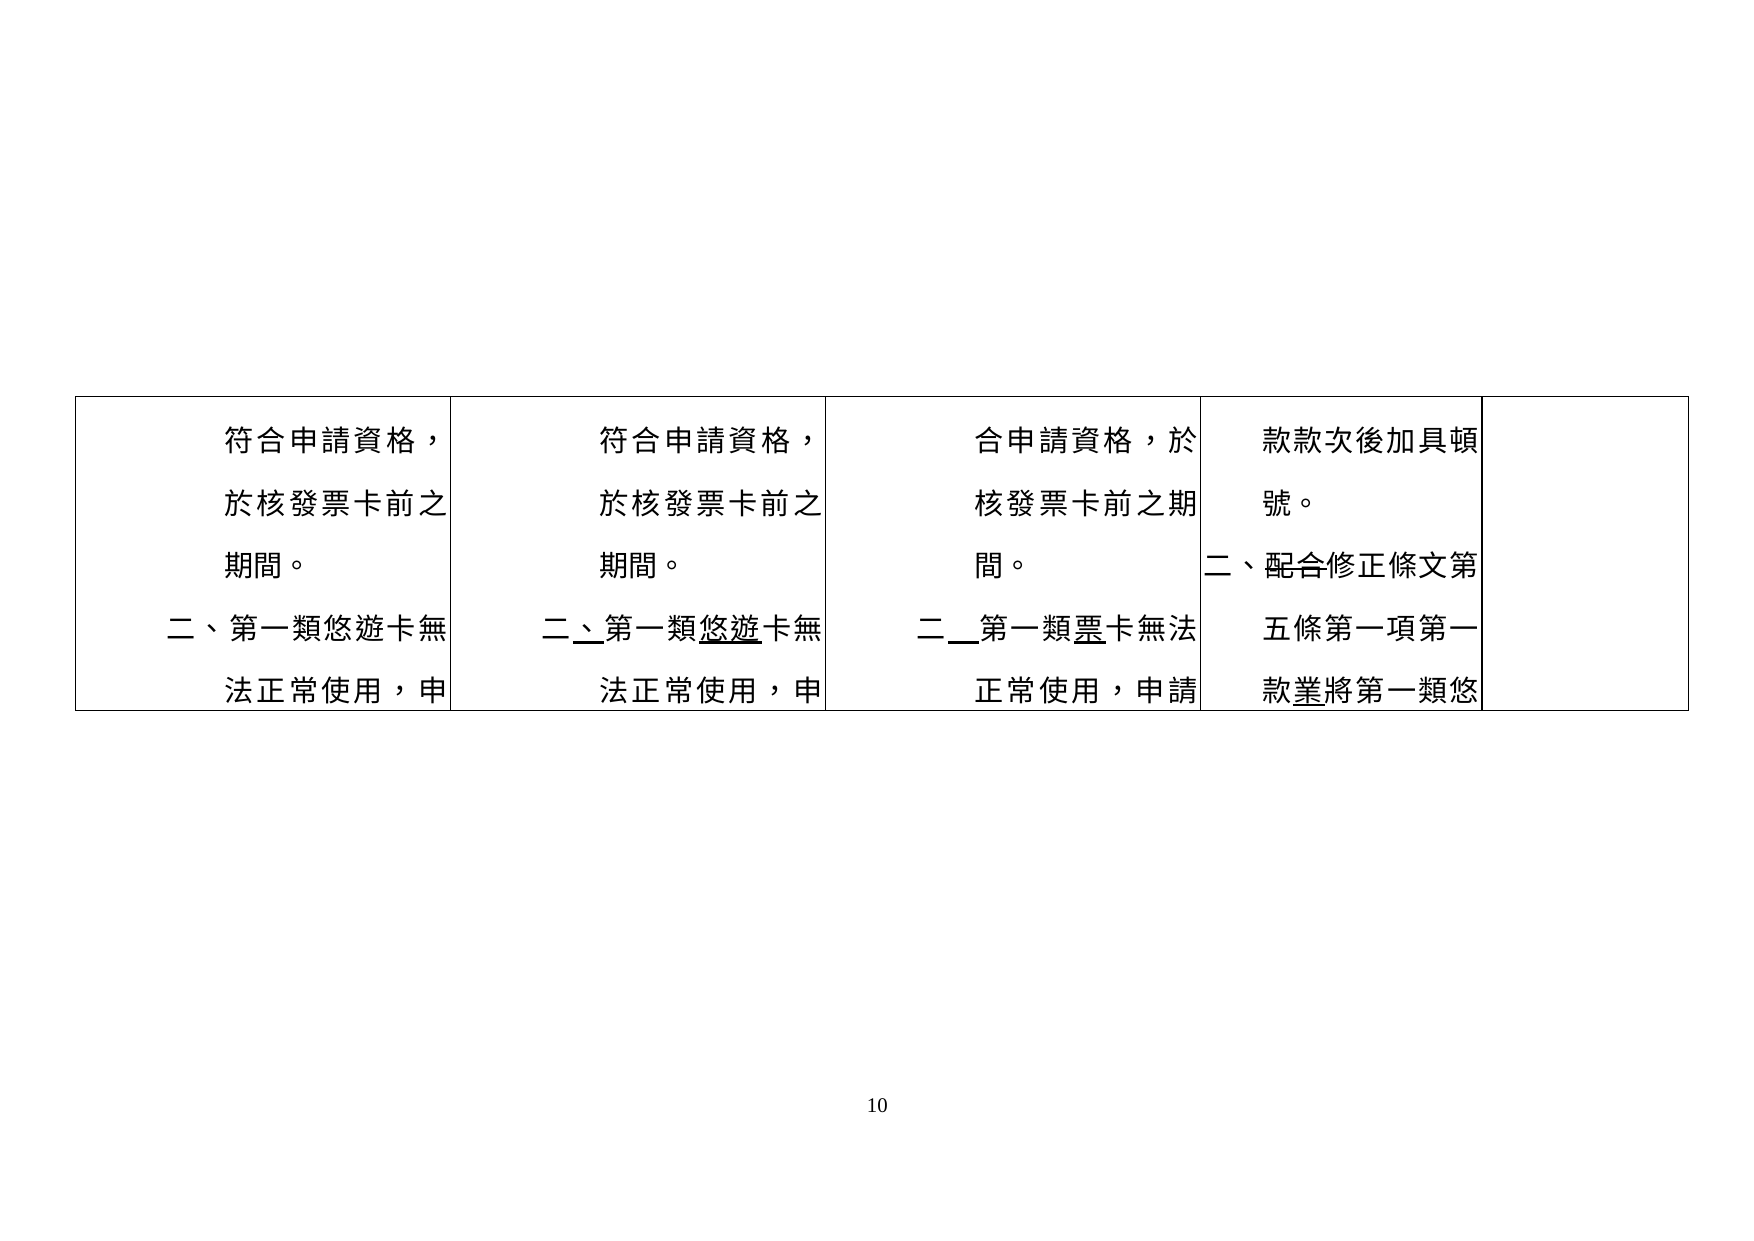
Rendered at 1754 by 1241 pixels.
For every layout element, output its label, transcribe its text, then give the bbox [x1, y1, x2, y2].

table_cell [1483, 397, 1688, 710]
table_cell 款款次後加具頓號。 二、配合修正條文第五條第一項第一款業將第一類悠 [1201, 397, 1481, 710]
table_cell 符合申請資格，於核發票卡前之期間。 二、第一類悠遊卡無法正常使用，申 [76, 397, 450, 710]
table_cell 符合申請資格，於核發票卡前之期間。 二、第一類悠遊卡無法正常使用，申 [451, 397, 825, 710]
table_cell 合申請資格，於核發票卡前之期間。 二 第一類票卡無法正常使用，申請 [826, 397, 1200, 710]
